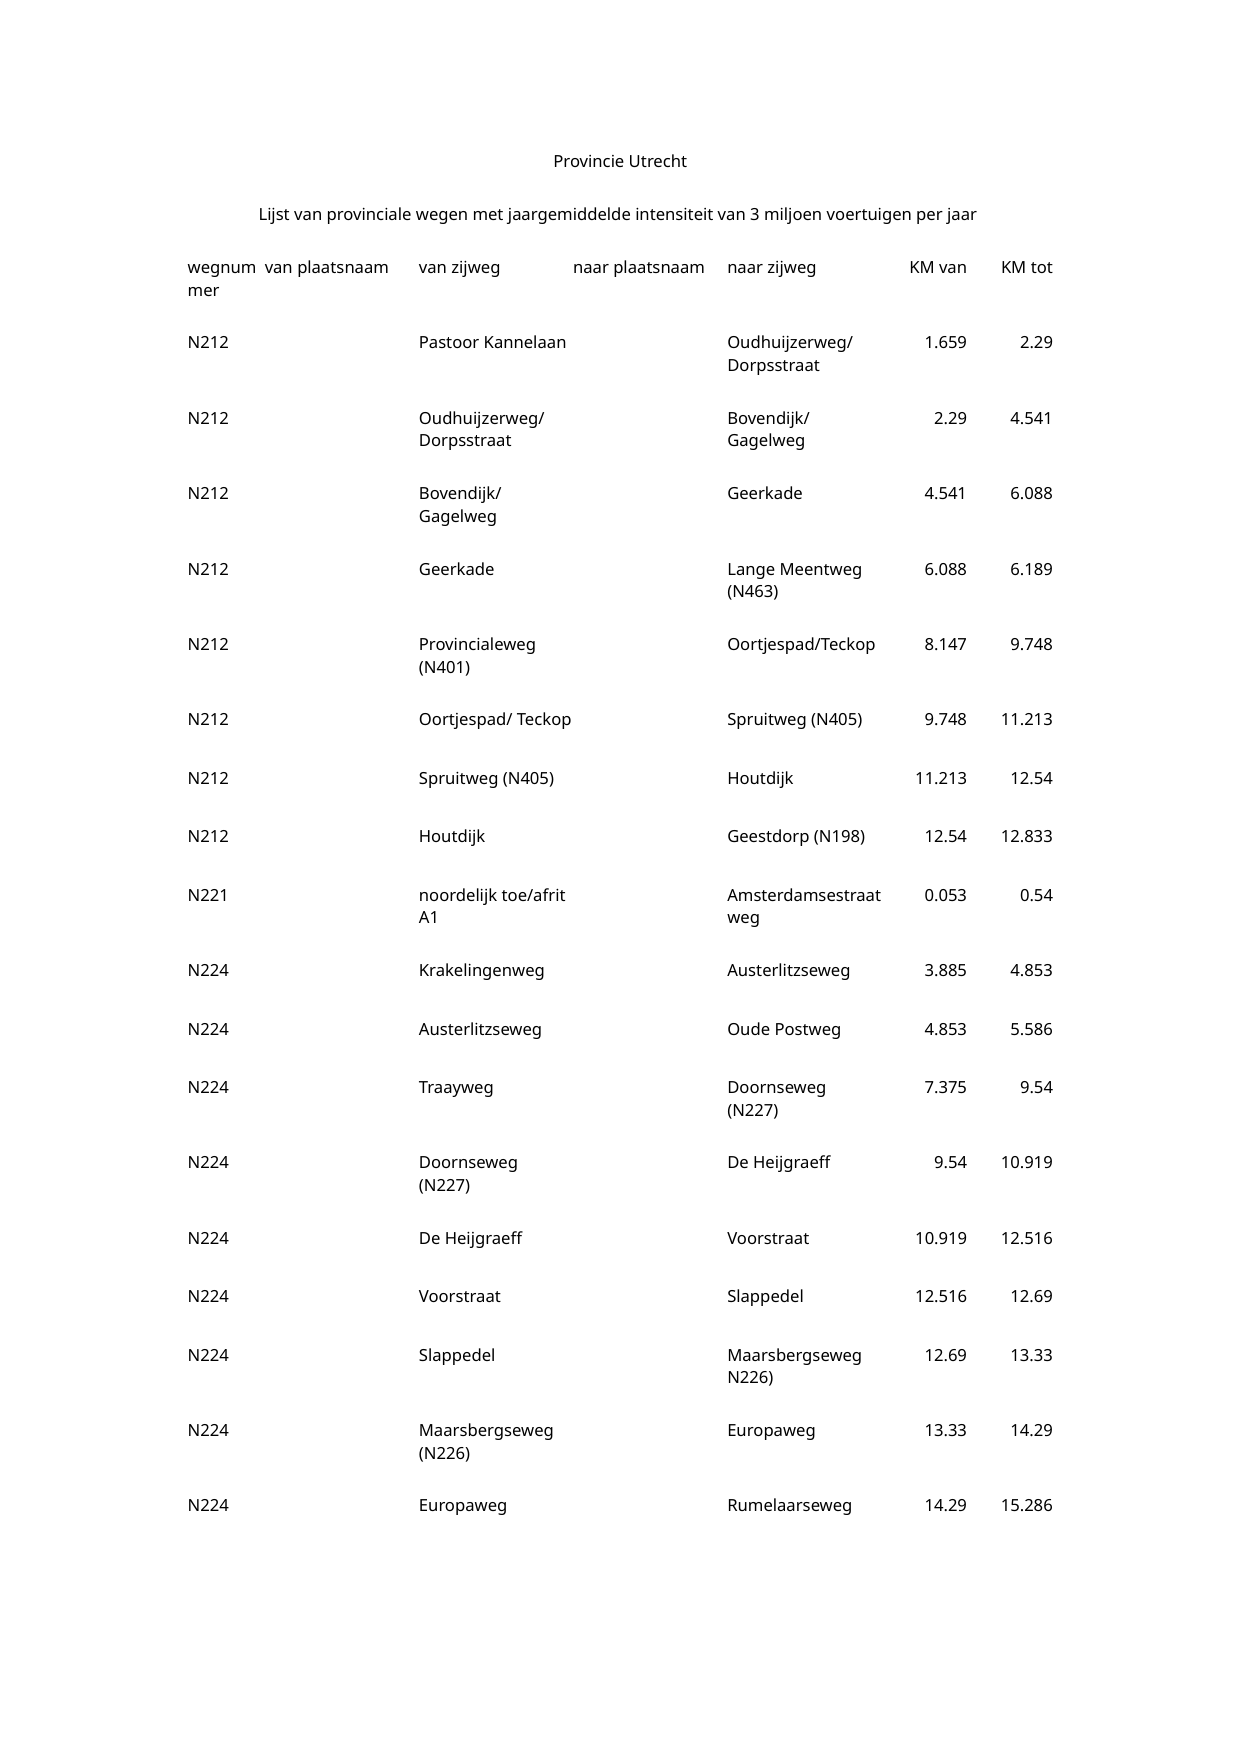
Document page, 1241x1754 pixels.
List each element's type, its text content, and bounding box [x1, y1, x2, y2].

table_cell 3.885 [881, 959, 967, 1017]
table_cell N224 [188, 1151, 264, 1226]
table_cell Doornseweg (N227) [419, 1151, 573, 1226]
table_cell Pastoor Kannelaan [419, 331, 573, 406]
table_cell 14.29 [881, 1494, 967, 1552]
table_cell [265, 1285, 419, 1343]
table_cell [265, 406, 419, 482]
table_cell Rumelaarseweg [727, 1494, 881, 1552]
table_cell Voorstraat [727, 1226, 881, 1285]
table_cell [573, 825, 727, 883]
table_cell 13.33 [881, 1419, 967, 1494]
table_cell [265, 883, 419, 959]
table_cell [573, 331, 727, 406]
table_cell 6.189 [967, 557, 1053, 632]
table_cell 4.541 [967, 406, 1053, 482]
table_cell N212 [188, 557, 264, 632]
table_cell 12.69 [881, 1343, 967, 1419]
table_cell 10.919 [881, 1226, 967, 1285]
table_cell Europaweg [419, 1494, 573, 1552]
table_cell 4.853 [967, 959, 1053, 1017]
table_cell 11.213 [967, 708, 1053, 766]
table_cell [573, 1343, 727, 1419]
table_cell 9.748 [967, 633, 1053, 708]
table_cell [265, 633, 419, 708]
table_cell Provincialeweg (N401) [419, 633, 573, 708]
table_cell N221 [188, 883, 264, 959]
table_cell [265, 825, 419, 883]
table_cell naar zijweg [727, 255, 881, 331]
table_cell [265, 1017, 419, 1076]
table_cell Spruitweg (N405) [727, 708, 881, 766]
table_cell [573, 406, 727, 482]
table_cell Bovendijk/ Gagelweg [419, 482, 573, 557]
table_cell [265, 1226, 419, 1285]
table_cell 6.088 [967, 482, 1053, 557]
table_cell N224 [188, 1343, 264, 1419]
table_cell 12.54 [881, 825, 967, 883]
table_cell [573, 766, 727, 825]
table_cell Amsterdamsestraatweg [727, 883, 881, 959]
table_cell Traayweg [419, 1076, 573, 1151]
table_cell [573, 1076, 727, 1151]
table_cell 9.54 [881, 1151, 967, 1226]
table_cell Austerlitzseweg [727, 959, 881, 1017]
table_cell De Heijgraeff [727, 1151, 881, 1226]
table_cell 4.853 [881, 1017, 967, 1076]
table_cell 9.54 [967, 1076, 1053, 1151]
table_cell 5.586 [967, 1017, 1053, 1076]
table_cell 12.516 [967, 1226, 1053, 1285]
table_cell [573, 1285, 727, 1343]
table_cell Maarsbergseweg (N226) [419, 1419, 573, 1494]
table_cell Austerlitzseweg [419, 1017, 573, 1076]
table_cell Oortjespad/ Teckop [419, 708, 573, 766]
table_header Provincie Utrecht [188, 150, 1053, 203]
table_cell N212 [188, 331, 264, 406]
table_cell De Heijgraeff [419, 1226, 573, 1285]
table_cell 12.833 [967, 825, 1053, 883]
table_cell [573, 633, 727, 708]
table_cell [265, 557, 419, 632]
table_cell Voorstraat [419, 1285, 573, 1343]
table_cell naar plaatsnaam [573, 255, 727, 331]
table_cell Geerkade [727, 482, 881, 557]
table_cell 0.54 [967, 883, 1053, 959]
table_cell KM van [881, 255, 967, 331]
table_cell N224 [188, 1226, 264, 1285]
table_cell van plaatsnaam [265, 255, 419, 331]
table_cell Lijst van provinciale wegen met jaargemiddelde intensiteit van 3 miljoen voertuigen per jaar [188, 203, 1053, 255]
table_cell Spruitweg (N405) [419, 766, 573, 825]
table_cell KM tot [967, 255, 1053, 331]
table_cell 2.29 [881, 406, 967, 482]
table_cell N224 [188, 959, 264, 1017]
table_cell Houtdijk [419, 825, 573, 883]
table_cell Doornseweg (N227) [727, 1076, 881, 1151]
table_cell 2.29 [967, 331, 1053, 406]
table_cell Bovendijk/Gagelweg [727, 406, 881, 482]
table_cell Slappedel [727, 1285, 881, 1343]
table_cell 13.33 [967, 1343, 1053, 1419]
table_cell 0.053 [881, 883, 967, 959]
table_cell Maarsbergseweg N226) [727, 1343, 881, 1419]
table_cell N212 [188, 406, 264, 482]
table_cell 12.516 [881, 1285, 967, 1343]
table_cell [265, 1419, 419, 1494]
table_cell [573, 1494, 727, 1552]
table_cell [265, 331, 419, 406]
table_cell van zijweg [419, 255, 573, 331]
table_cell Oudhuijzerweg/Dorpsstraat [727, 331, 881, 406]
table_cell [265, 1343, 419, 1419]
table_cell N224 [188, 1419, 264, 1494]
table_cell [573, 557, 727, 632]
table_cell Oude Postweg [727, 1017, 881, 1076]
table_cell [265, 1151, 419, 1226]
table_cell Krakelingenweg [419, 959, 573, 1017]
table_cell [265, 766, 419, 825]
table_cell Oortjespad/Teckop [727, 633, 881, 708]
table_cell [573, 1151, 727, 1226]
table_cell Oudhuijzerweg/ Dorpsstraat [419, 406, 573, 482]
table_cell N212 [188, 708, 264, 766]
table_cell [573, 1017, 727, 1076]
table_cell [265, 708, 419, 766]
table_cell [573, 1419, 727, 1494]
table_cell noordelijk toe/afrit A1 [419, 883, 573, 959]
table_cell 8.147 [881, 633, 967, 708]
table_cell N212 [188, 766, 264, 825]
table_cell [573, 482, 727, 557]
table_cell wegnummer [188, 255, 264, 331]
table_cell 9.748 [881, 708, 967, 766]
table_cell [265, 959, 419, 1017]
table_cell 1.659 [881, 331, 967, 406]
table_cell [573, 959, 727, 1017]
table_cell 6.088 [881, 557, 967, 632]
table_cell Europaweg [727, 1419, 881, 1494]
table_cell Houtdijk [727, 766, 881, 825]
table_cell 14.29 [967, 1419, 1053, 1494]
table_cell 15.286 [967, 1494, 1053, 1552]
table_cell 4.541 [881, 482, 967, 557]
table_cell 10.919 [967, 1151, 1053, 1226]
table_cell N212 [188, 825, 264, 883]
table_cell [265, 1076, 419, 1151]
table_cell [573, 1226, 727, 1285]
table_cell N224 [188, 1494, 264, 1552]
table_cell N212 [188, 633, 264, 708]
table_cell [265, 482, 419, 557]
table_cell N224 [188, 1285, 264, 1343]
table_cell 7.375 [881, 1076, 967, 1151]
table_cell 12.54 [967, 766, 1053, 825]
table_cell Slappedel [419, 1343, 573, 1419]
table_cell Geestdorp (N198) [727, 825, 881, 883]
table_cell Lange Meentweg (N463) [727, 557, 881, 632]
table_cell N224 [188, 1076, 264, 1151]
table_cell 12.69 [967, 1285, 1053, 1343]
table_cell [265, 1494, 419, 1552]
table_cell N212 [188, 482, 264, 557]
table_cell [573, 708, 727, 766]
table_cell 11.213 [881, 766, 967, 825]
table_cell Geerkade [419, 557, 573, 632]
table_cell N224 [188, 1017, 264, 1076]
table_cell [573, 883, 727, 959]
